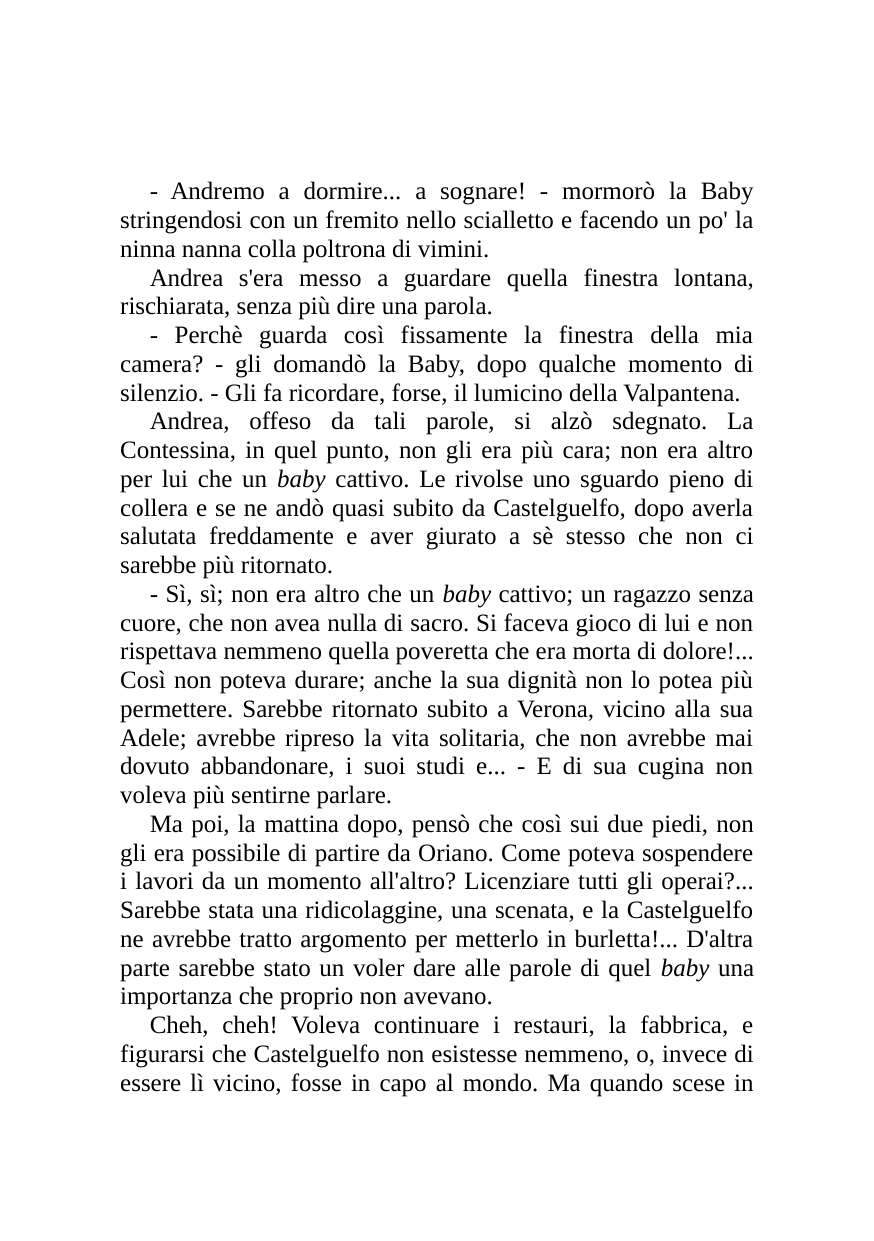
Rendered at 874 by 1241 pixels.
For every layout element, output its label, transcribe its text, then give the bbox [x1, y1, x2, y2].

text Ma poi, la mattina dopo, pensò che così sui due piedi, non gli era possibile di partire da Oriano. Come poteva sospendere i lavori da un momento all'altro? Licenziare tutti gli operai?... Sarebbe stata una ridicolaggine, una scenata, e la Castelguelfo ne avrebbe tratto argomento per metterlo in burletta!... D'altra parte sarebbe stato un voler dare alle parole di quel baby una importanza che proprio non avevano. [120, 809, 754, 1010]
text - Andremo a dormire... a sognare! - mormorò la Baby stringendosi con un fremito nello scialletto e facendo un po' la ninna nanna colla poltrona di vimini. [120, 176, 754, 263]
text Cheh, cheh! Voleva continuare i restauri, la fabbrica, e figurarsi che Castelguelfo non esistesse nemmeno, o, invece di essere lì vicino, fosse in capo al mondo. Ma quando scese in [120, 1010, 754, 1096]
text Andrea s'era messo a guardare quella finestra lontana, rischiarata, senza più dire una parola. [120, 263, 754, 320]
text - Perchè guarda così fissamente la finestra della mia camera? - gli domandò la Baby, dopo qualche momento di silenzio. - Gli fa ricordare, forse, il lumicino della Valpantena. [120, 320, 754, 406]
text Andrea, offeso da tali parole, si alzò sdegnato. La Contessina, in quel punto, non gli era più cara; non era altro per lui che un baby cattivo. Le rivolse uno sguardo pieno di collera e se ne andò quasi subito da Castelguelfo, dopo averla salutata freddamente e aver giurato a sè stesso che non ci sarebbe più ritornato. [120, 406, 754, 579]
text - Sì, sì; non era altro che un baby cattivo; un ragazzo senza cuore, che non avea nulla di sacro. Si faceva gioco di lui e non rispettava nemmeno quella poveretta che era morta di dolore!... Così non poteva durare; anche la sua dignità non lo potea più permettere. Sarebbe ritornato subito a Verona, vicino alla sua Adele; avrebbe ripreso la vita solitaria, che non avrebbe mai dovuto abbandonare, i suoi studi e... - E di sua cugina non voleva più sentirne parlare. [120, 579, 754, 809]
